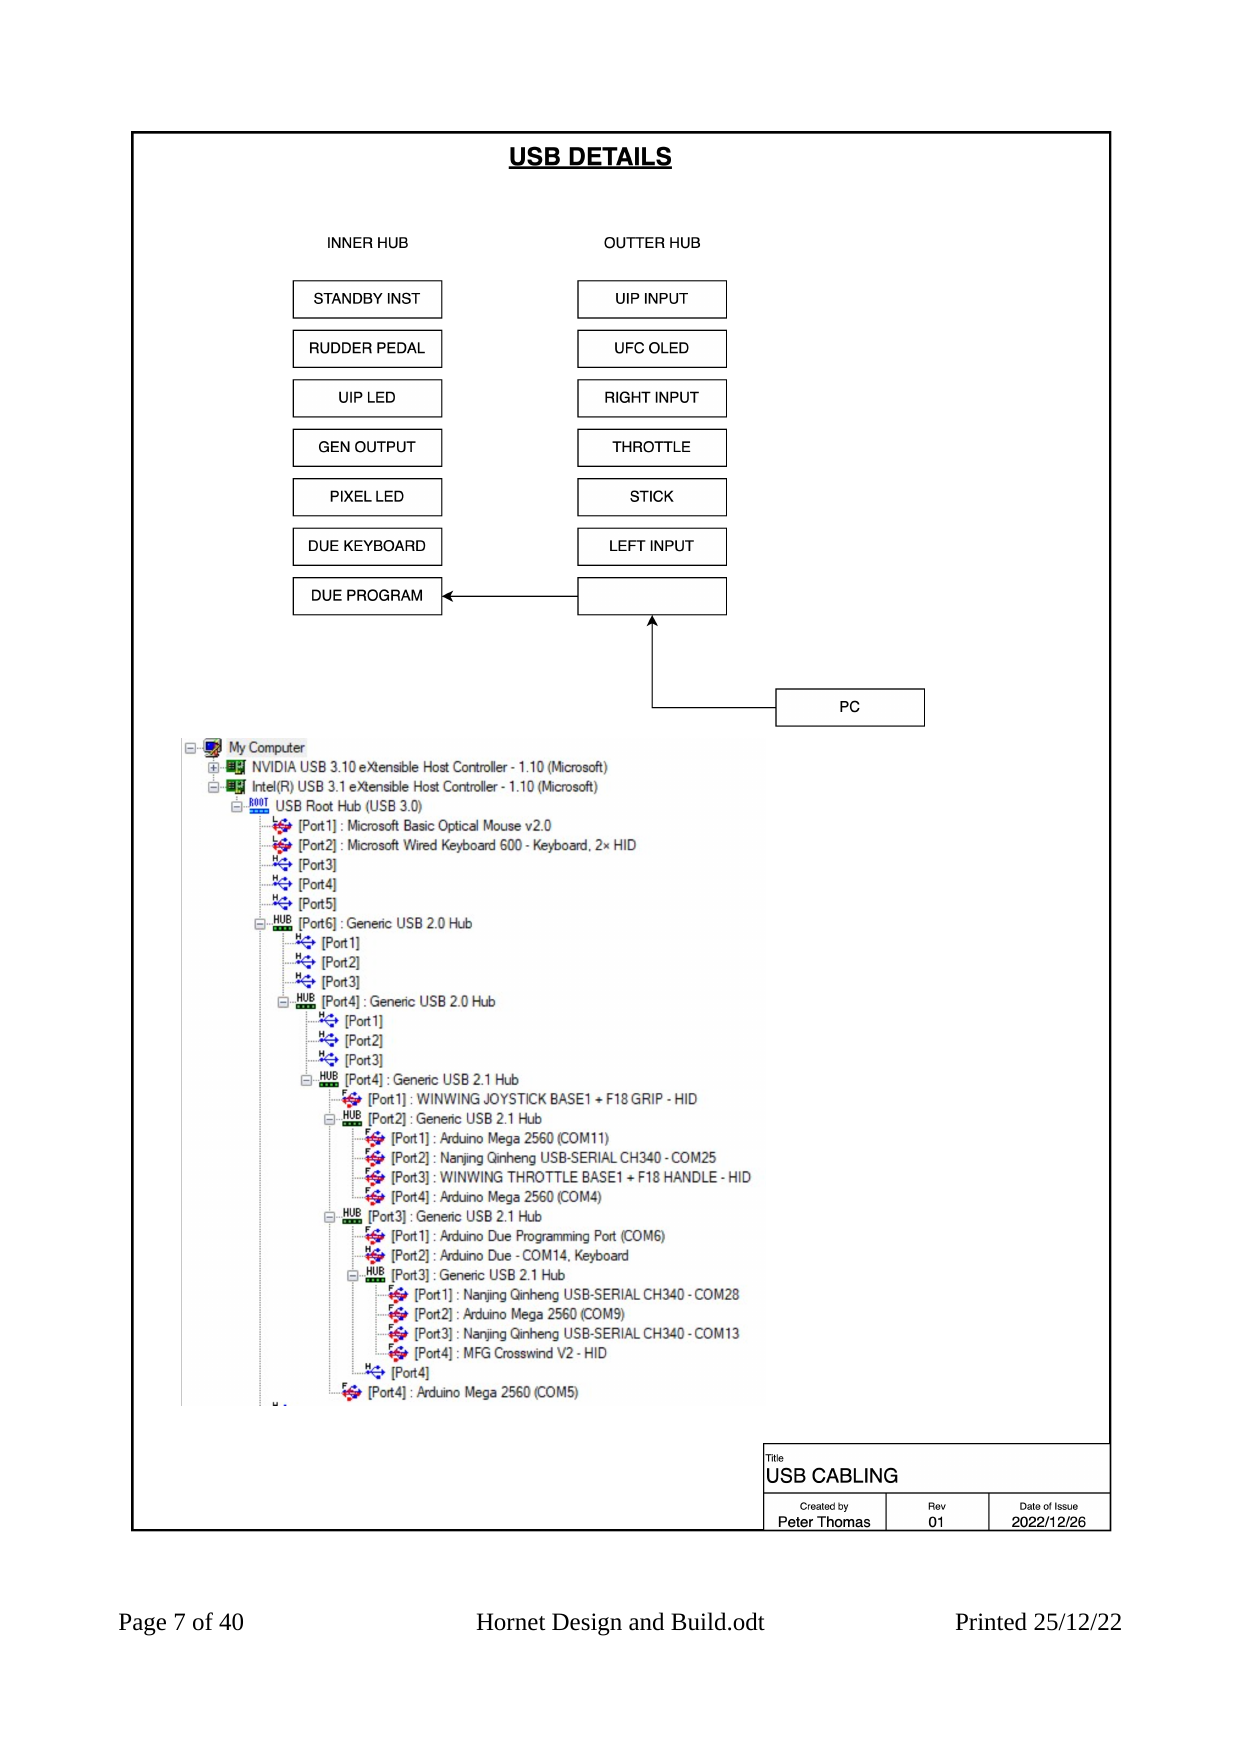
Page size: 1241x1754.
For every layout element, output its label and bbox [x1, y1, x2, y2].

picture [118, 118, 1123, 1543]
